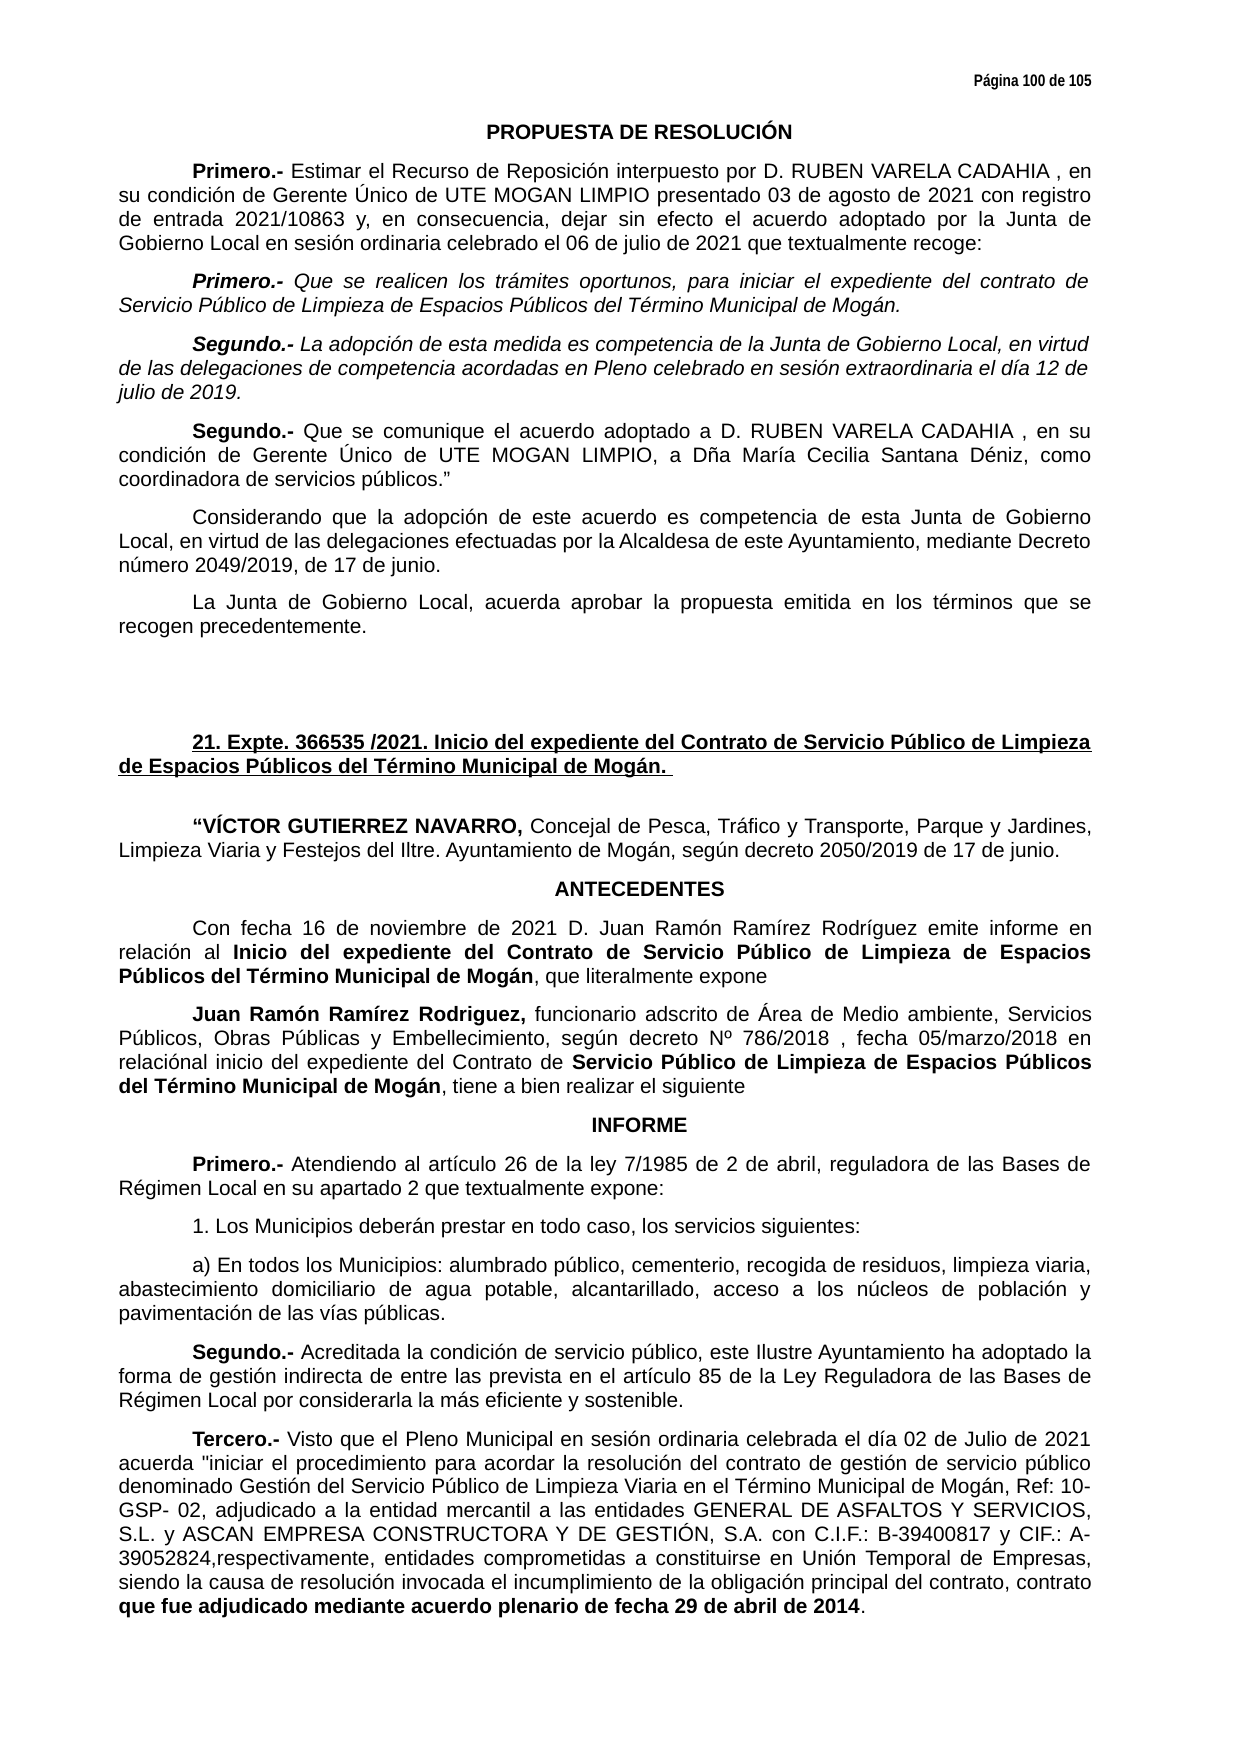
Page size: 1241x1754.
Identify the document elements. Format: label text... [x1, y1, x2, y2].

text Segundo.- La adopción de esta medida es competencia de la Junta de Gobierno Local, en virtud de las delegaciones de competencia acordadas en Pleno celebrado en sesión extraordinaria el día 12 de julio de 2019. [118, 332, 1092, 404]
text a) En todos los Municipios: alumbrado público, cementerio, recogida de residuos, limpieza viaria, abastecimiento domiciliario de agua potable, alcantarillado, acceso a los núcleos de población y pavimentación de las vías públicas. [118, 1253, 1092, 1325]
text Segundo.- Acreditada la condición de servicio público, este Ilustre Ayuntamiento ha adoptado la forma de gestión indirecta de entre las prevista en el artículo 85 de la Ley Reguladora de las Bases de Régimen Local por considerarla la más eficiente y sostenible. [118, 1340, 1092, 1412]
text Primero.- Atendiendo al artículo 26 de la ley 7/1985 de 2 de abril, reguladora de las Bases de Régimen Local en su apartado 2 que textualmente expone: [118, 1152, 1092, 1199]
text Segundo.- Que se comunique el acuerdo adoptado a D. RUBEN VARELA CADAHIA , en su condición de Gerente Único de UTE MOGAN LIMPIO, a Dña María Cecilia Santana Déniz, como coordinadora de servicios públicos.” [118, 418, 1092, 490]
text Tercero.- Visto que el Pleno Municipal en sesión ordinaria celebrada el día 02 de Julio de 2021 acuerda "iniciar el procedimiento para acordar la resolución del contrato de gestión de servicio público denominado Gestión del Servicio Público de Limpieza Viaria en el Término Municipal de Mogán, Ref: 10- GSP- 02, adjudicado a la entidad mercantil a las entidades GENERAL DE ASFALTOS Y SERVICIOS, S.L. y ASCAN EMPRESA CONSTRUCTORA Y DE GESTIÓN, S.A. con C.I.F.: B-39400817 y CIF.: A- 39052824,respectivamente, entidades comprometidas a constituirse en Unión Temporal de Empresas, siendo la causa de resolución invocada el incumplimiento de la obligación principal del contrato, contrato que fue adjudicado mediante acuerdo plenario de fecha 29 de abril de 2014. [118, 1426, 1092, 1618]
text ANTECEDENTES [118, 877, 1092, 901]
text 1. Los Municipios deberán prestar en todo caso, los servicios siguientes: [118, 1214, 1092, 1238]
text INFORME [118, 1113, 1092, 1137]
text Con fecha 16 de noviembre de 2021 D. Juan Ramón Ramírez Rodríguez emite informe en relación al Inicio del expediente del Contrato de Servicio Público de Limpieza de Espacios Públicos del Término Municipal de Mogán, que literalmente expone [118, 916, 1092, 987]
text 21. Expte. 366535 /2021. Inicio del expediente del Contrato de Servicio Público de Limpieza de Espacios Públicos del Término Municipal de Mogán. [118, 730, 1092, 778]
text Juan Ramón Ramírez Rodriguez, funcionario adscrito de Área de Medio ambiente, Servicios Públicos, Obras Públicas y Embellecimiento, según decreto Nº 786/2018 , fecha 05/marzo/2018 en relaciónal inicio del expediente del Contrato de Servicio Público de Limpieza de Espacios Públicos del Término Municipal de Mogán, tiene a bien realizar el siguiente [118, 1002, 1092, 1098]
text PROPUESTA DE RESOLUCIÓN [118, 120, 1092, 144]
text Primero.- Estimar el Recurso de Reposición interpuesto por D. RUBEN VARELA CADAHIA , en su condición de Gerente Único de UTE MOGAN LIMPIO presentado 03 de agosto de 2021 con registro de entrada 2021/10863 y, en consecuencia, dejar sin efecto el acuerdo adoptado por la Junta de Gobierno Local en sesión ordinaria celebrado el 06 de julio de 2021 que textualmente recoge: [118, 158, 1092, 254]
text Primero.- Que se realicen los trámites oportunos, para iniciar el expediente del contrato de Servicio Público de Limpieza de Espacios Públicos del Término Municipal de Mogán. [118, 269, 1092, 317]
text La Junta de Gobierno Local, acuerda aprobar la propuesta emitida en los términos que se recogen precedentemente. [118, 589, 1092, 637]
text “VÍCTOR GUTIERREZ NAVARRO, Concejal de Pesca, Tráfico y Transporte, Parque y Jardines, Limpieza Viaria y Festejos del Iltre. Ayuntamiento de Mogán, según decreto 2050/2019 de 17 de junio. [118, 814, 1092, 862]
text Considerando que la adopción de este acuerdo es competencia de esta Junta de Gobierno Local, en virtud de las delegaciones efectuadas por la Alcaldesa de este Ayuntamiento, mediante Decreto número 2049/2019, de 17 de junio. [118, 505, 1092, 577]
